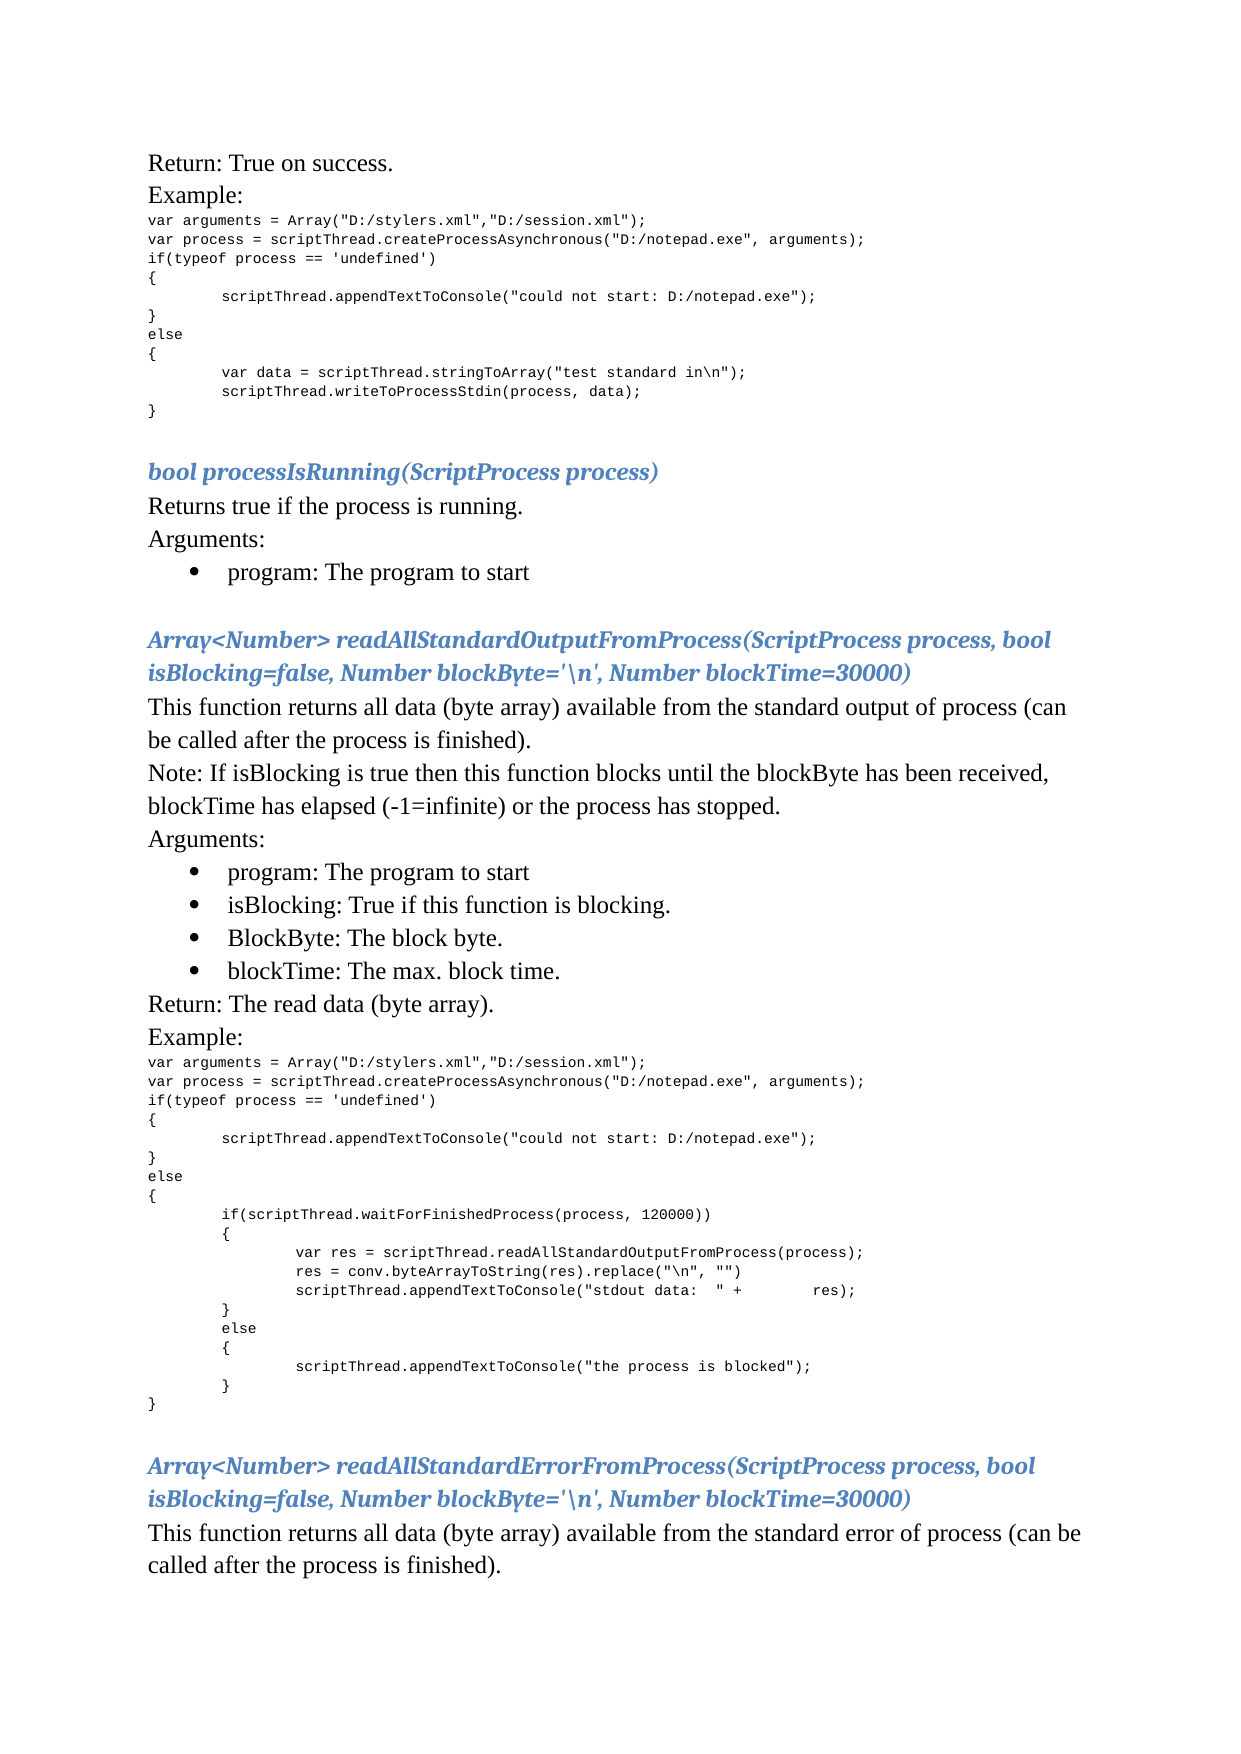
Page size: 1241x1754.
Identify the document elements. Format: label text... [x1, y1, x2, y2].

text { [148, 346, 1093, 363]
text var data = scriptThread.stringToArray("test standard in\n"); [148, 365, 1093, 382]
text scriptThread.appendTextToConsole("could not start: D:/notepad.exe"); [148, 289, 1093, 306]
text else [148, 1169, 1093, 1186]
text Returns true if the process is running. [148, 491, 1093, 520]
text if(typeof process == 'undefined') [148, 252, 1093, 268]
text } [148, 308, 1093, 325]
text } [148, 403, 1093, 420]
text Example: [148, 1022, 1093, 1051]
subtitle bool processIsRunning(ScriptProcess process) [148, 458, 1093, 487]
text } [148, 1397, 1093, 1413]
list BlockByte: The block byte. [190, 923, 1093, 952]
text if(scriptThread.waitForFinishedProcess(process, 120000)) [148, 1207, 1093, 1224]
text res = conv.byteArrayToString(res).replace("\n", "") [148, 1264, 1093, 1281]
text { [148, 1340, 1093, 1356]
text var res = scriptThread.readAllStandardOutputFromProcess(process); [148, 1245, 1093, 1262]
subtitle Array<Number> readAllStandardErrorFromProcess(ScriptProcess process, bool isBlocking=false, Number blockByte='\n', Number blockTime=30000) [148, 1452, 1093, 1513]
text scriptThread.writeToProcessStdin(process, data); [148, 384, 1093, 401]
text var arguments = Array("D:/stylers.xml","D:/session.xml"); [148, 214, 1093, 230]
text { [148, 1188, 1093, 1205]
text Arguments: [148, 824, 1093, 853]
text var process = scriptThread.createProcessAsynchronous("D:/notepad.exe", arguments); [148, 233, 1093, 249]
text var process = scriptThread.createProcessAsynchronous("D:/notepad.exe", arguments); [148, 1074, 1093, 1091]
list program: The program to start [190, 557, 1093, 586]
text { [148, 271, 1093, 287]
list blockTime: The max. block time. [190, 956, 1093, 985]
list isBlocking: True if this function is blocking. [190, 890, 1093, 919]
text Return: The read data (byte array). [148, 989, 1093, 1018]
text if(typeof process == 'undefined') [148, 1093, 1093, 1110]
text scriptThread.appendTextToConsole("stdout data: " + res); [148, 1283, 1093, 1299]
text var arguments = Array("D:/stylers.xml","D:/session.xml"); [148, 1055, 1093, 1072]
text Example: [148, 181, 1093, 209]
text } [148, 1378, 1093, 1394]
subtitle Array<Number> readAllStandardOutputFromProcess(ScriptProcess process, bool isBlocking=false, Number blockByte='\n', Number blockTime=30000) [148, 626, 1093, 688]
text scriptThread.appendTextToConsole("could not start: D:/notepad.exe"); [148, 1131, 1093, 1148]
text } [148, 1302, 1093, 1318]
text else [148, 1321, 1093, 1337]
text { [148, 1226, 1093, 1243]
list program: The program to start [190, 857, 1093, 886]
text Return: True on success. [148, 148, 1093, 176]
text Arguments: [148, 524, 1093, 553]
text This function returns all data (byte array) available from the standard error of process (can be called after the process is finished). [148, 1518, 1093, 1579]
text } [148, 1150, 1093, 1167]
text scriptThread.appendTextToConsole("the process is blocked"); [148, 1359, 1093, 1375]
text { [148, 1112, 1093, 1129]
text else [148, 327, 1093, 344]
text This function returns all data (byte array) available from the standard output of process (can be called after the process is finished). [148, 692, 1093, 754]
text Note: If isBlocking is true then this function blocks until the blockByte has been received, blockTime has elapsed (-1=infinite) or the process has stopped. [148, 758, 1093, 820]
